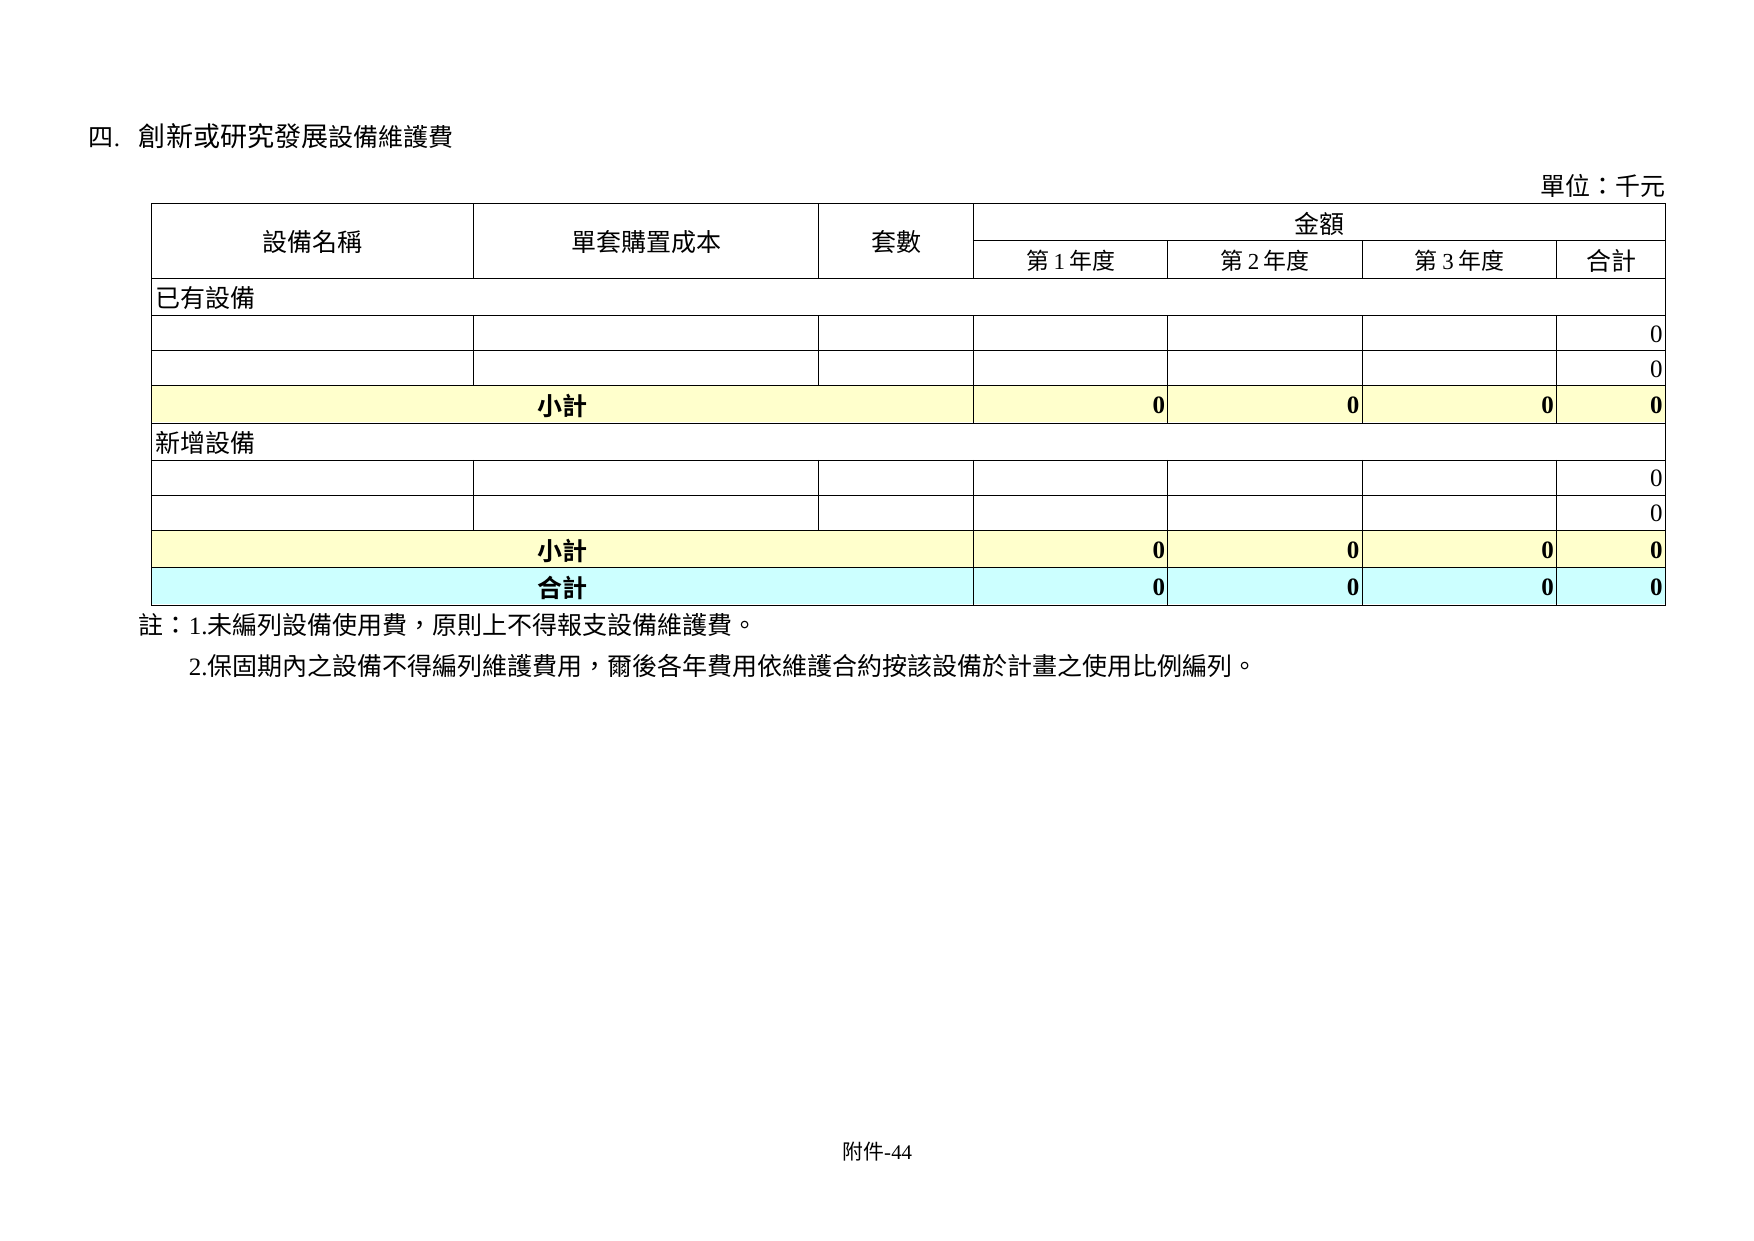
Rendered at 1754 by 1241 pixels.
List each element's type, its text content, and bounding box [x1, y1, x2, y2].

table_cell [1363, 316, 1556, 350]
table_cell 小計 [152, 386, 973, 422]
table_cell [474, 316, 818, 350]
table_cell [152, 316, 473, 350]
table_cell 第1年度 [974, 241, 1167, 278]
table_cell 0 [1557, 531, 1665, 567]
table_cell 0 [1557, 568, 1665, 604]
table_cell [819, 316, 973, 350]
text 2.保固期內之設備不得編列維護費用，爾後各年費用依維護合約按該設備於計畫之使用比例編列。 [139, 642, 1665, 683]
table_cell [152, 496, 473, 530]
text 單位：千元 [89, 167, 1665, 203]
table_cell [474, 351, 818, 385]
table_cell 0 [1557, 461, 1665, 495]
table_cell [1168, 351, 1362, 385]
table_cell 0 [1363, 531, 1556, 567]
table_cell [474, 496, 818, 530]
table_cell [974, 351, 1167, 385]
table_cell [1363, 461, 1556, 495]
table_cell [974, 316, 1167, 350]
table_cell 0 [974, 386, 1167, 422]
table_header 設備名稱 [152, 204, 473, 278]
table_cell 0 [1168, 531, 1362, 567]
table_cell 0 [1557, 386, 1665, 422]
table_cell 0 [1363, 568, 1556, 604]
table_cell 小計 [152, 531, 973, 567]
table_cell [819, 351, 973, 385]
table_cell 合計 [1557, 241, 1665, 278]
table_cell [974, 496, 1167, 530]
table_cell [1168, 316, 1362, 350]
table_cell [1168, 496, 1362, 530]
list 創新或研究發展設備維護費 [89, 113, 1665, 154]
table_cell [1168, 461, 1362, 495]
table_cell 第2年度 [1168, 241, 1362, 278]
table_cell 0 [1557, 496, 1665, 530]
table_cell 0 [1557, 351, 1665, 385]
table_cell 0 [974, 531, 1167, 567]
table_cell 已有設備 [152, 279, 1665, 315]
table_cell [1363, 496, 1556, 530]
table_header 套數 [819, 204, 973, 278]
table_cell [152, 461, 473, 495]
table_cell [152, 351, 473, 385]
table_cell 0 [1168, 568, 1362, 604]
table_cell 0 [1557, 316, 1665, 350]
table_cell [974, 461, 1167, 495]
table_cell 第3年度 [1363, 241, 1556, 278]
table_cell [474, 461, 818, 495]
table_cell 0 [974, 568, 1167, 604]
text 註：1.未編列設備使用費，原則上不得報支設備維護費。 [139, 606, 1665, 642]
table_header 金額 [974, 204, 1665, 240]
table_cell 0 [1168, 386, 1362, 422]
table_cell [819, 496, 973, 530]
table_header 單套購置成本 [474, 204, 818, 278]
table_cell [1363, 351, 1556, 385]
table_cell 0 [1363, 386, 1556, 422]
table_cell 合計 [152, 568, 973, 604]
table_cell 新增設備 [152, 424, 1665, 460]
table_cell [819, 461, 973, 495]
